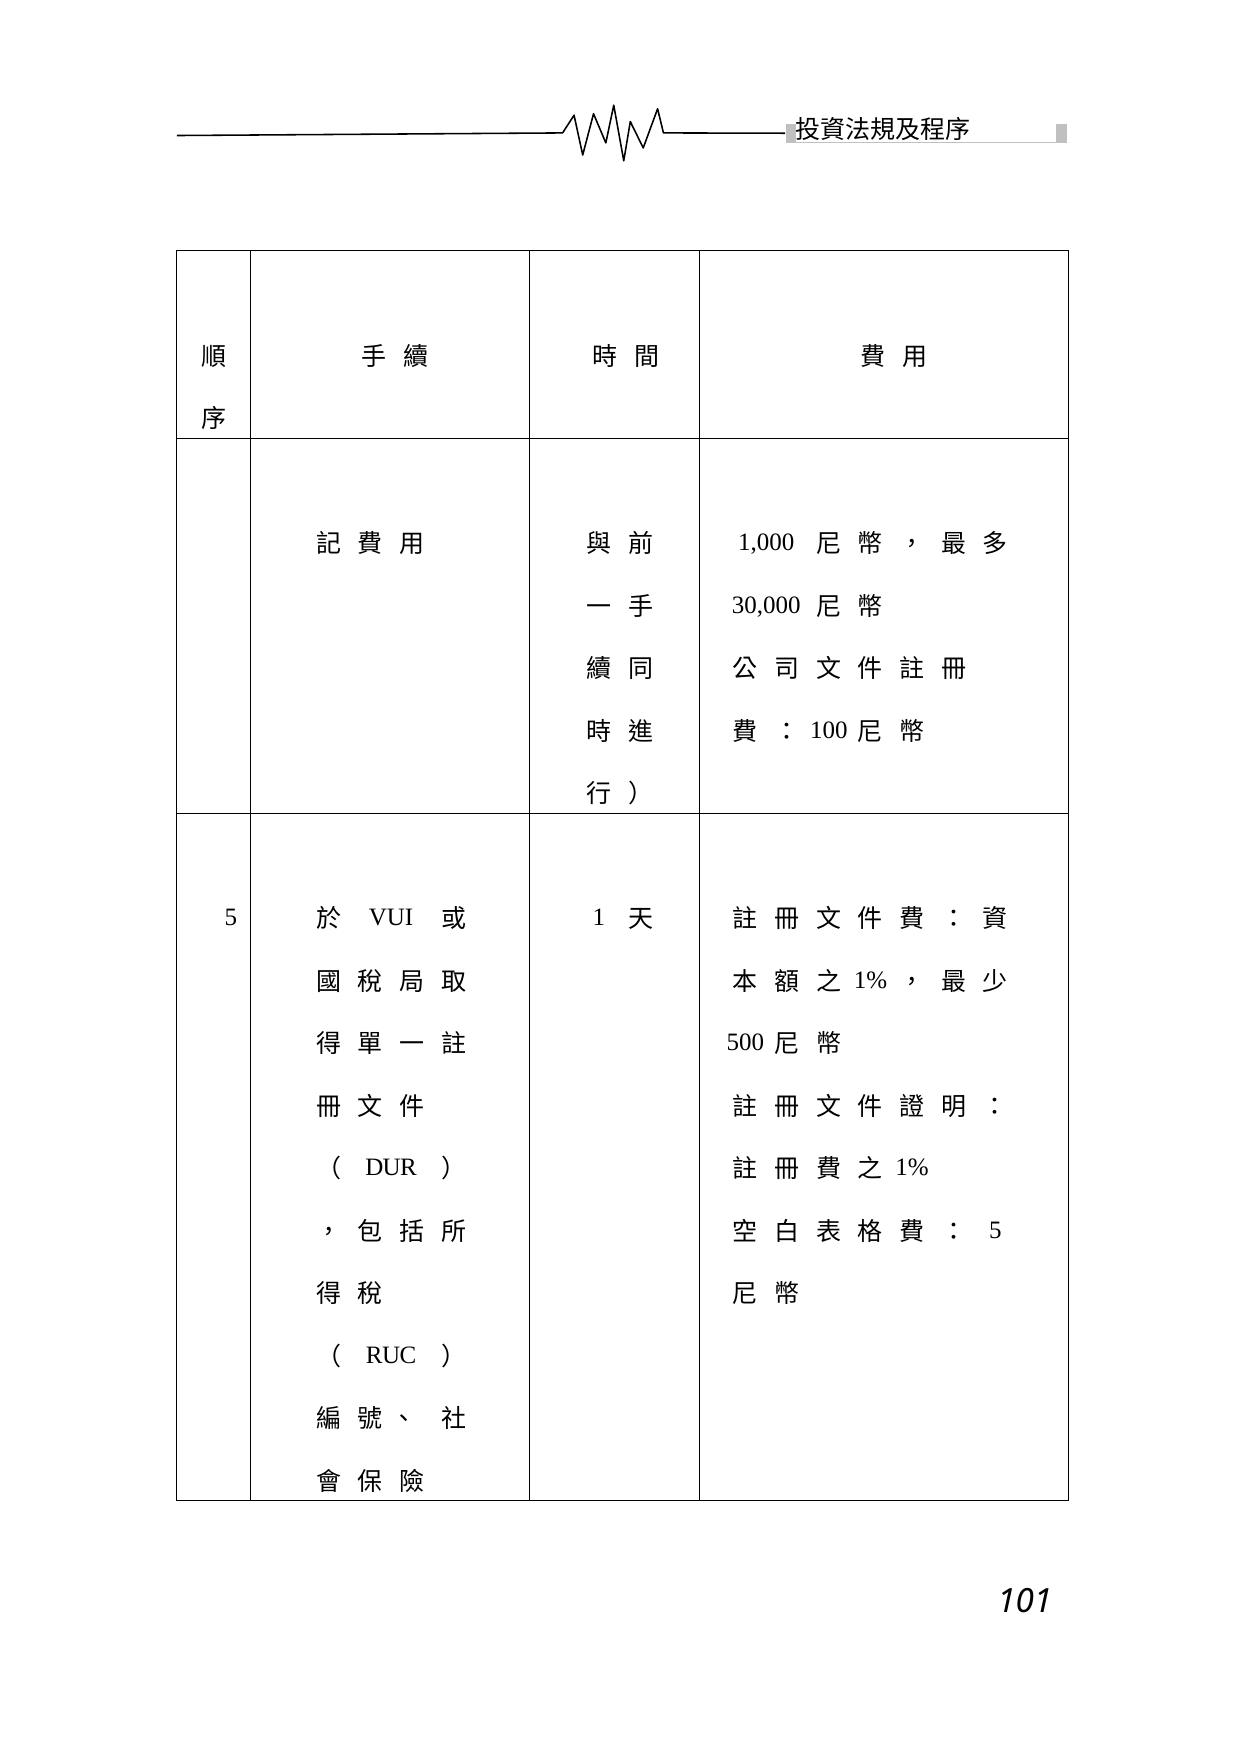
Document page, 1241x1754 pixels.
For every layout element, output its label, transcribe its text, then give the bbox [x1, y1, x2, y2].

table_cell 記費用 [251, 439, 529, 813]
table_cell [177, 439, 250, 813]
table_header 時間 [530, 251, 699, 438]
table_cell 與前一手續同時進行） [530, 439, 699, 813]
table_cell 註冊文件費：資本額之1%，最少500尼幣 註冊文件證明：註冊費之1% 空白表格費：5尼幣 [700, 814, 1068, 1500]
table_header 順序 [177, 251, 250, 438]
table_header 費用 [700, 251, 1068, 438]
table_cell 1天 [530, 814, 699, 1500]
table_cell 於VUI或國稅局取得單一註冊文件（DUR），包括所得稅（RUC）編號、社會保險 [251, 814, 529, 1500]
table_header 手續 [251, 251, 529, 438]
table_cell 1,000尼幣，最多30,000尼幣 公司文件註冊費：100尼幣 [700, 439, 1068, 813]
table_cell 5 [177, 814, 250, 1500]
